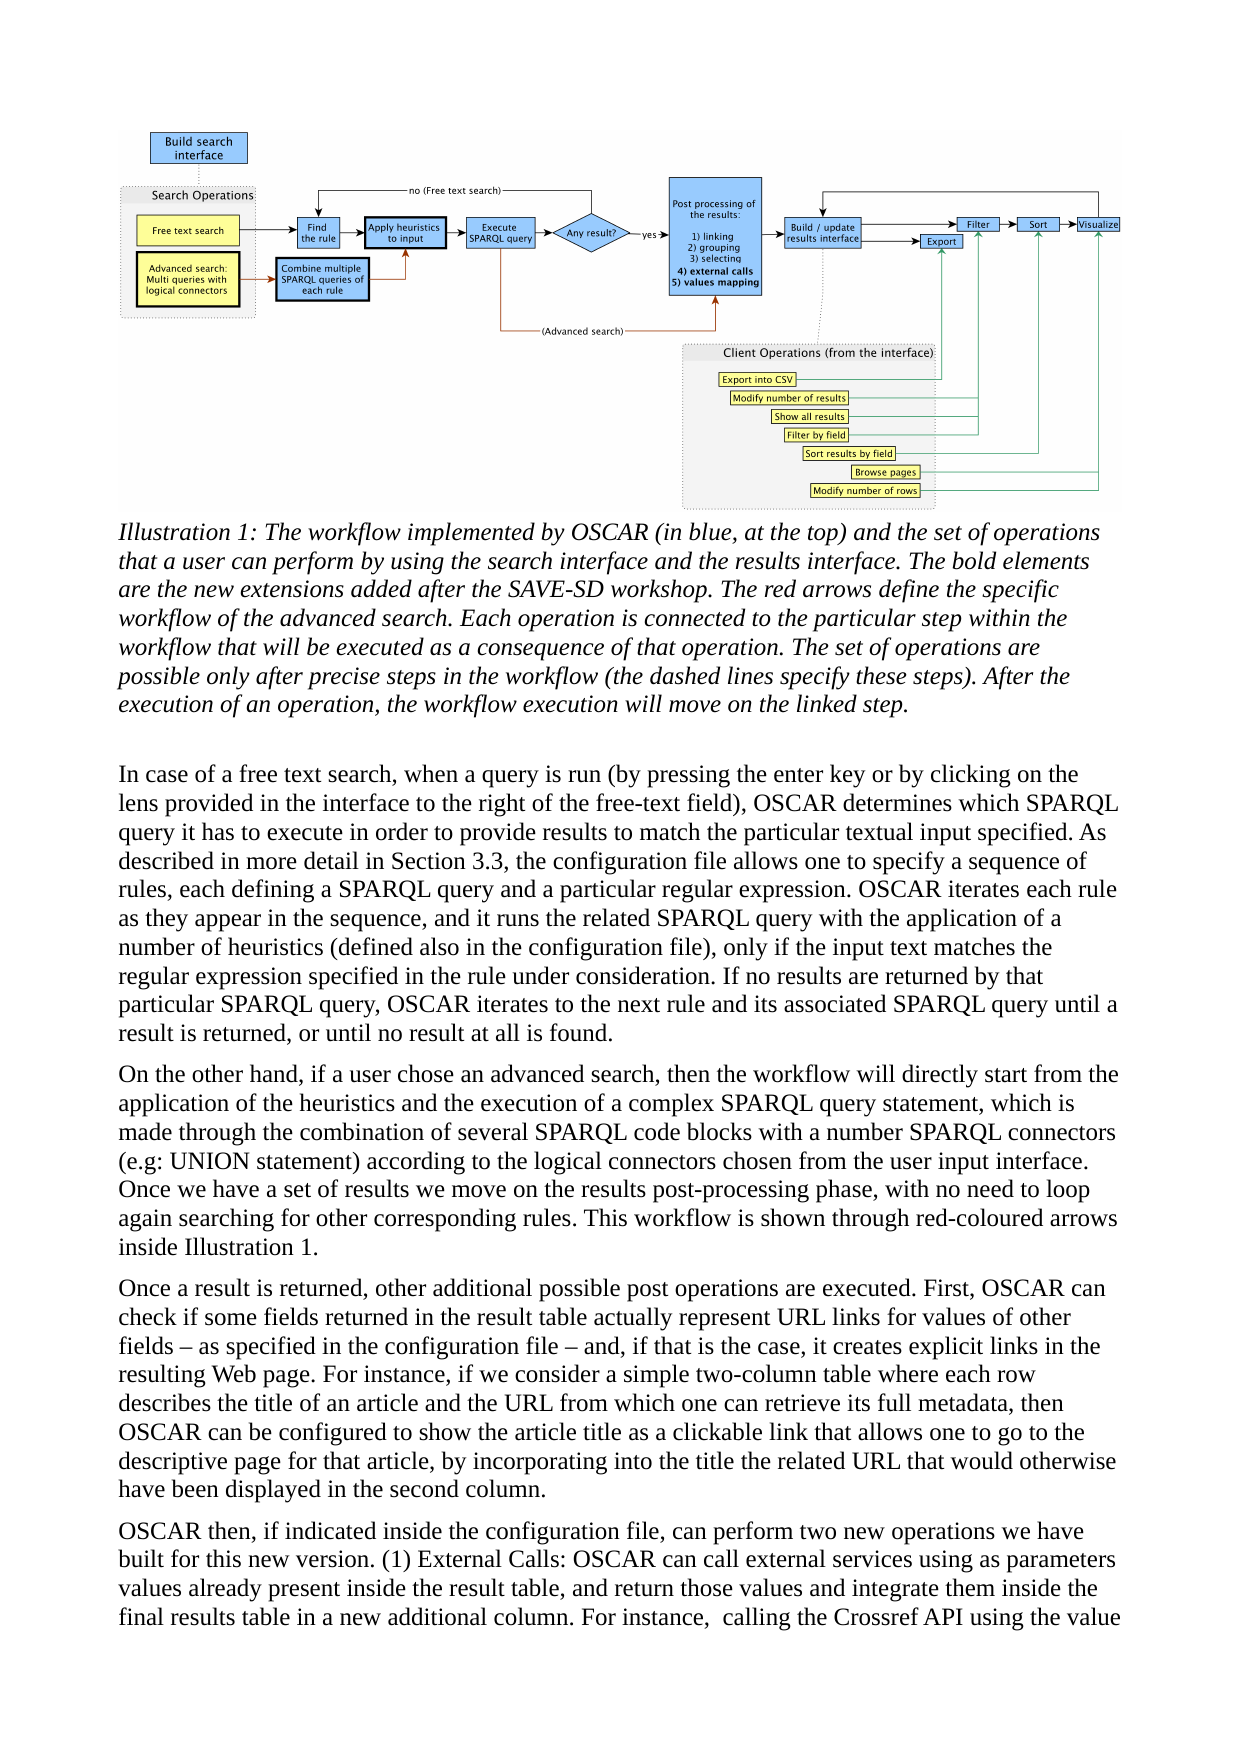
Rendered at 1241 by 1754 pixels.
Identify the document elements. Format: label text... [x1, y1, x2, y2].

text Once a result is returned, other additional possible post operations are executed. First, OSCAR can check if some fields returned in the result table actually represent URL links for values of other fields – as specified in the configuration file – and, if that is the case, it creates explicit links in the resulting Web page. For instance, if we consider a simple two-column table where each row describes the title of an article and the URL from which one can retrieve its full metadata, then OSCAR can be configured to show the article title as a clickable link that allows one to go to the descriptive page for that article, by incorporating into the title the related URL that would otherwise have been displayed in the second column. [118, 1273, 1122, 1503]
text OSCAR then, if indicated inside the configuration file, can perform two new operations we have built for this new version. (1) External Calls: OSCAR can call external services using as parameters values already present inside the result table, and return those values and integrate them inside the final results table in a new additional column. For instance, calling the Crossref API using the value [118, 1516, 1122, 1631]
text Illustration 1: The workflow implemented by OSCAR (in blue, at the top) and the set of operations that a user can perform by using the search interface and the results interface. The bold elements are the new extensions added after the SAVE-SD workshop. The red arrows define the specific workflow of the advanced search. Each operation is connected to the particular step within the workflow that will be executed as a consequence of that operation. The set of operations are possible only after precise steps in the workflow (the dashed lines specify these steps). After the execution of an operation, the workflow execution will move on the linked step. [118, 512, 1122, 718]
text On the other hand, if a user chose an advanced search, then the workflow will directly start from the application of the heuristics and the execution of a complex SPARQL query statement, which is made through the combination of several SPARQL code blocks with a number SPARQL connectors (e.g: UNION statement) according to the logical connectors chosen from the user input interface. Once we have a set of results we move on the results post-processing phase, with no need to loop again searching for other corresponding rules. This workflow is shown through red-coloured arrows inside Illustration 1. [118, 1059, 1122, 1261]
text In case of a free text search, when a query is run (by pressing the enter key or by clicking on the lens provided in the interface to the right of the free-text field), OSCAR determines which SPARQL query it has to execute in order to provide results to match the particular textual input specified. As described in more detail in Section 3.3, the configuration file allows one to specify a sequence of rules, each defining a SPARQL query and a particular regular expression. OSCAR iterates each rule as they appear in the sequence, and it runs the related SPARQL query with the application of a number of heuristics (defined also in the configuration file), only if the input text matches the regular expression specified in the rule under consideration. If no results are returned by that particular SPARQL query, OSCAR iterates to the next rule and its associated SPARQL query until a result is returned, or until no result at all is found. [118, 759, 1122, 1047]
picture [118, 130, 1123, 512]
